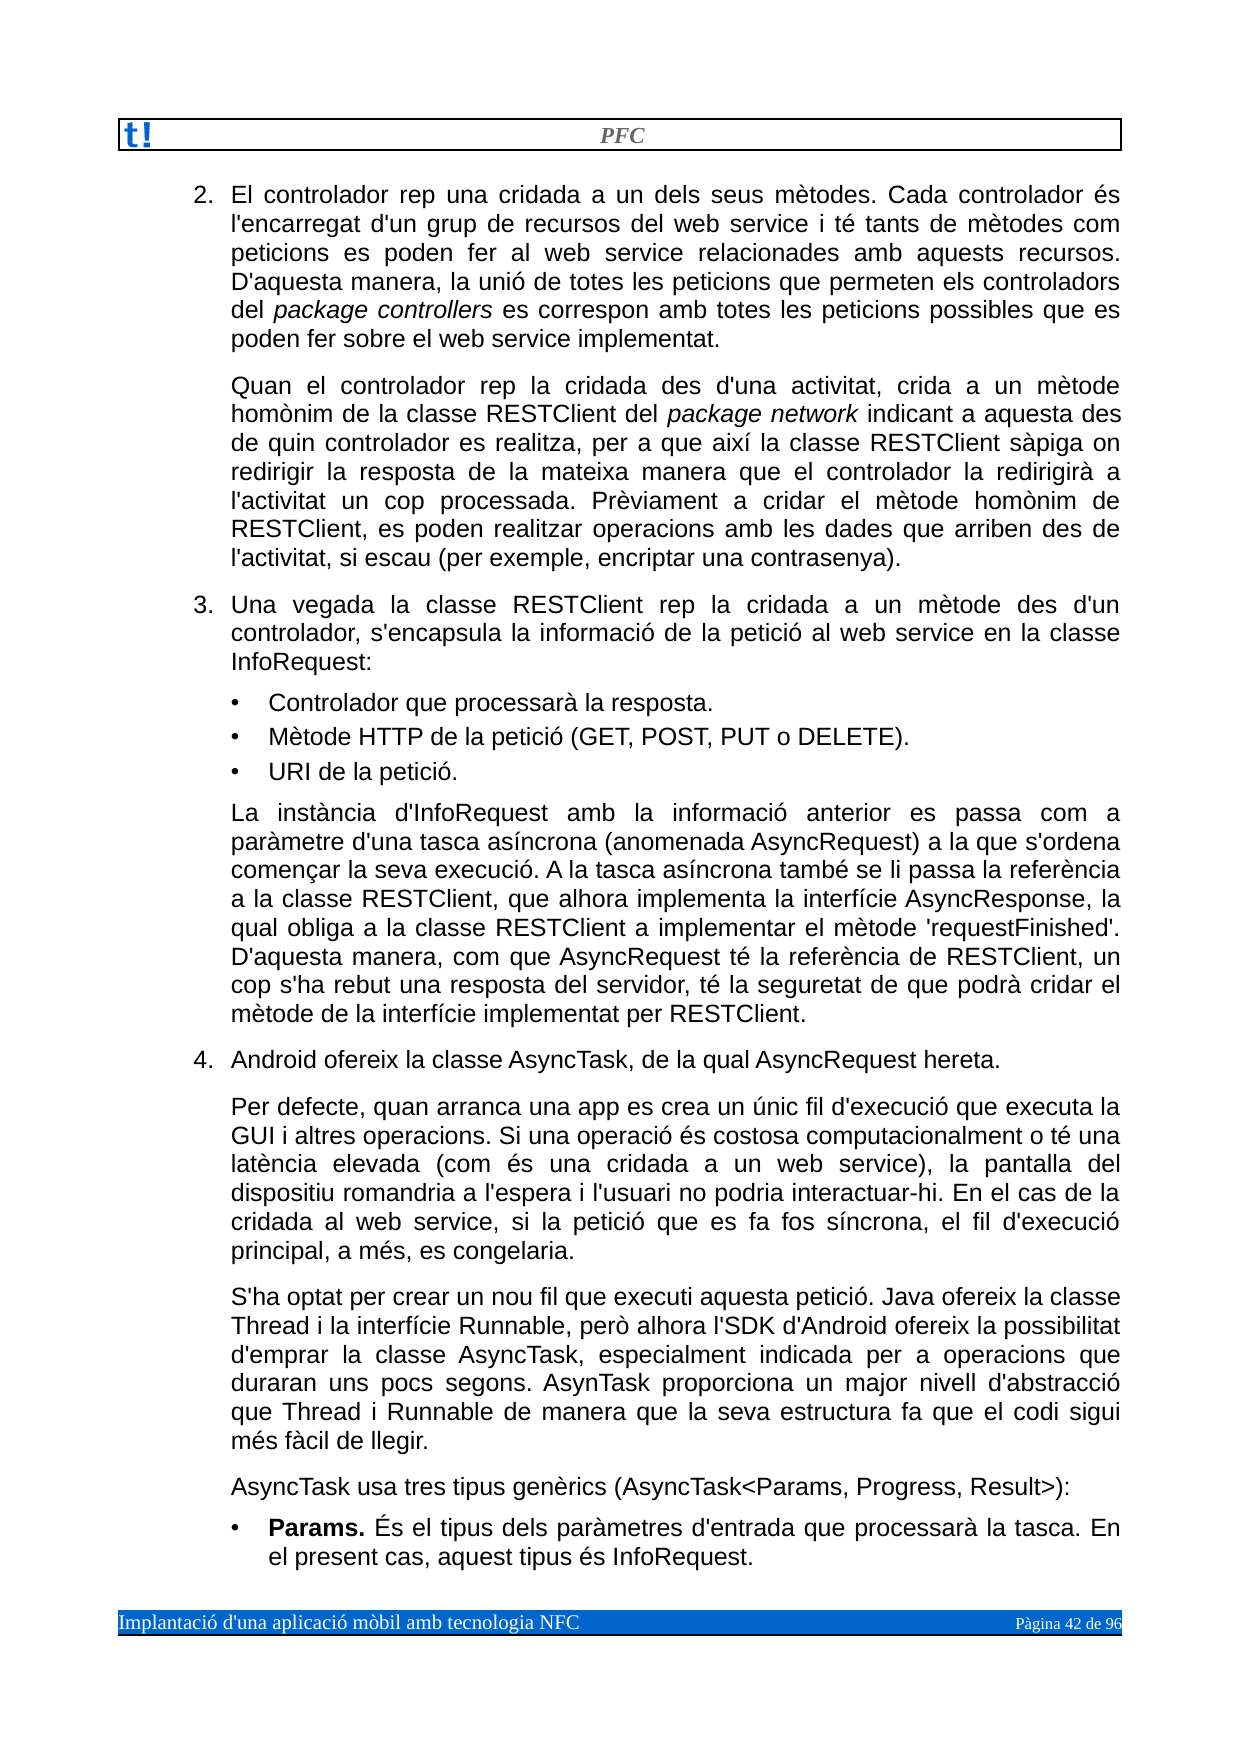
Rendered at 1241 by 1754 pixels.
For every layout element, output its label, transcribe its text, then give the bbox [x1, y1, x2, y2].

list URI de la petició. [231, 757, 1122, 786]
list La instància d'InfoRequest amb la informació anterior es passa com a paràmetre d'una tasca asíncrona (anomenada AsyncRequest) a la que s'ordena començar la seva execució. A la tasca asíncrona també se li passa la referència a la classe RESTClient, que alhora implementa la interfície AsyncResponse, la qual obliga a la classe RESTClient a implementar el mètode 'requestFinished'. D'aquesta manera, com que AsyncRequest té la referència de RESTClient, un cop s'ha rebut una resposta del servidor, té la seguretat de que podrà cridar el mètode de la interfície implementat per RESTClient. [193, 798, 1122, 1028]
list S'ha optat per crear un nou fil que executi aquesta petició. Java ofereix la classe Thread i la interfície Runnable, però alhora l'SDK d'Android ofereix la possibilitat d'emprar la classe AsyncTask, especialment indicada per a operacions que duraran uns pocs segons. AsynTask proporciona un major nivell d'abstracció que Thread i Runnable de manera que la seva estructura fa que el codi sigui més fàcil de llegir. [193, 1282, 1122, 1454]
list Quan el controlador rep la cridada des d'una activitat, crida a un mètode homònim de la classe RESTClient del package network indicant a aquesta des de quin controlador es realitza, per a que així la classe RESTClient sàpiga on redirigir la resposta de la mateixa manera que el controlador la redirigirà a l'activitat un cop processada. Prèviament a cridar el mètode homònim de RESTClient, es poden realitzar operacions amb les dades que arriben des de l'activitat, si escau (per exemple, encriptar una contrasenya). [193, 371, 1122, 572]
list Controlador que processarà la resposta. [231, 688, 1122, 717]
picture [123, 121, 151, 148]
list Mètode HTTP de la petició (GET, POST, PUT o DELETE). [231, 722, 1122, 751]
list Android ofereix la classe AsyncTask, de la qual AsyncRequest hereta. [193, 1045, 1122, 1074]
list Params. És el tipus dels paràmetres d'entrada que processarà la tasca. En el present cas, aquest tipus és InfoRequest. [231, 1513, 1122, 1570]
list Per defecte, quan arranca una app es crea un únic fil d'execució que executa la GUI i altres operacions. Si una operació és costosa computacionalment o té una latència elevada (com és una cridada a un web service), la pantalla del dispositiu romandria a l'espera i l'usuari no podria interactuar-hi. En el cas de la cridada al web service, si la petició que es fa fos síncrona, el fil d'execució principal, a més, es congelaria. [193, 1092, 1122, 1264]
list Una vegada la classe RESTClient rep la cridada a un mètode des d'un controlador, s'encapsula la informació de la petició al web service en la classe InfoRequest: [193, 590, 1122, 676]
list AsyncTask usa tres tipus genèrics (AsyncTask<Params, Progress, Result>): [193, 1472, 1122, 1501]
list El controlador rep una cridada a un dels seus mètodes. Cada controlador és l'encarregat d'un grup de recursos del web service i té tants de mètodes com peticions es poden fer al web service relacionades amb aquests recursos. D'aquesta manera, la unió de totes les peticions que permeten els controladors del package controllers es correspon amb totes les peticions possibles que es poden fer sobre el web service implementat. [193, 181, 1122, 353]
